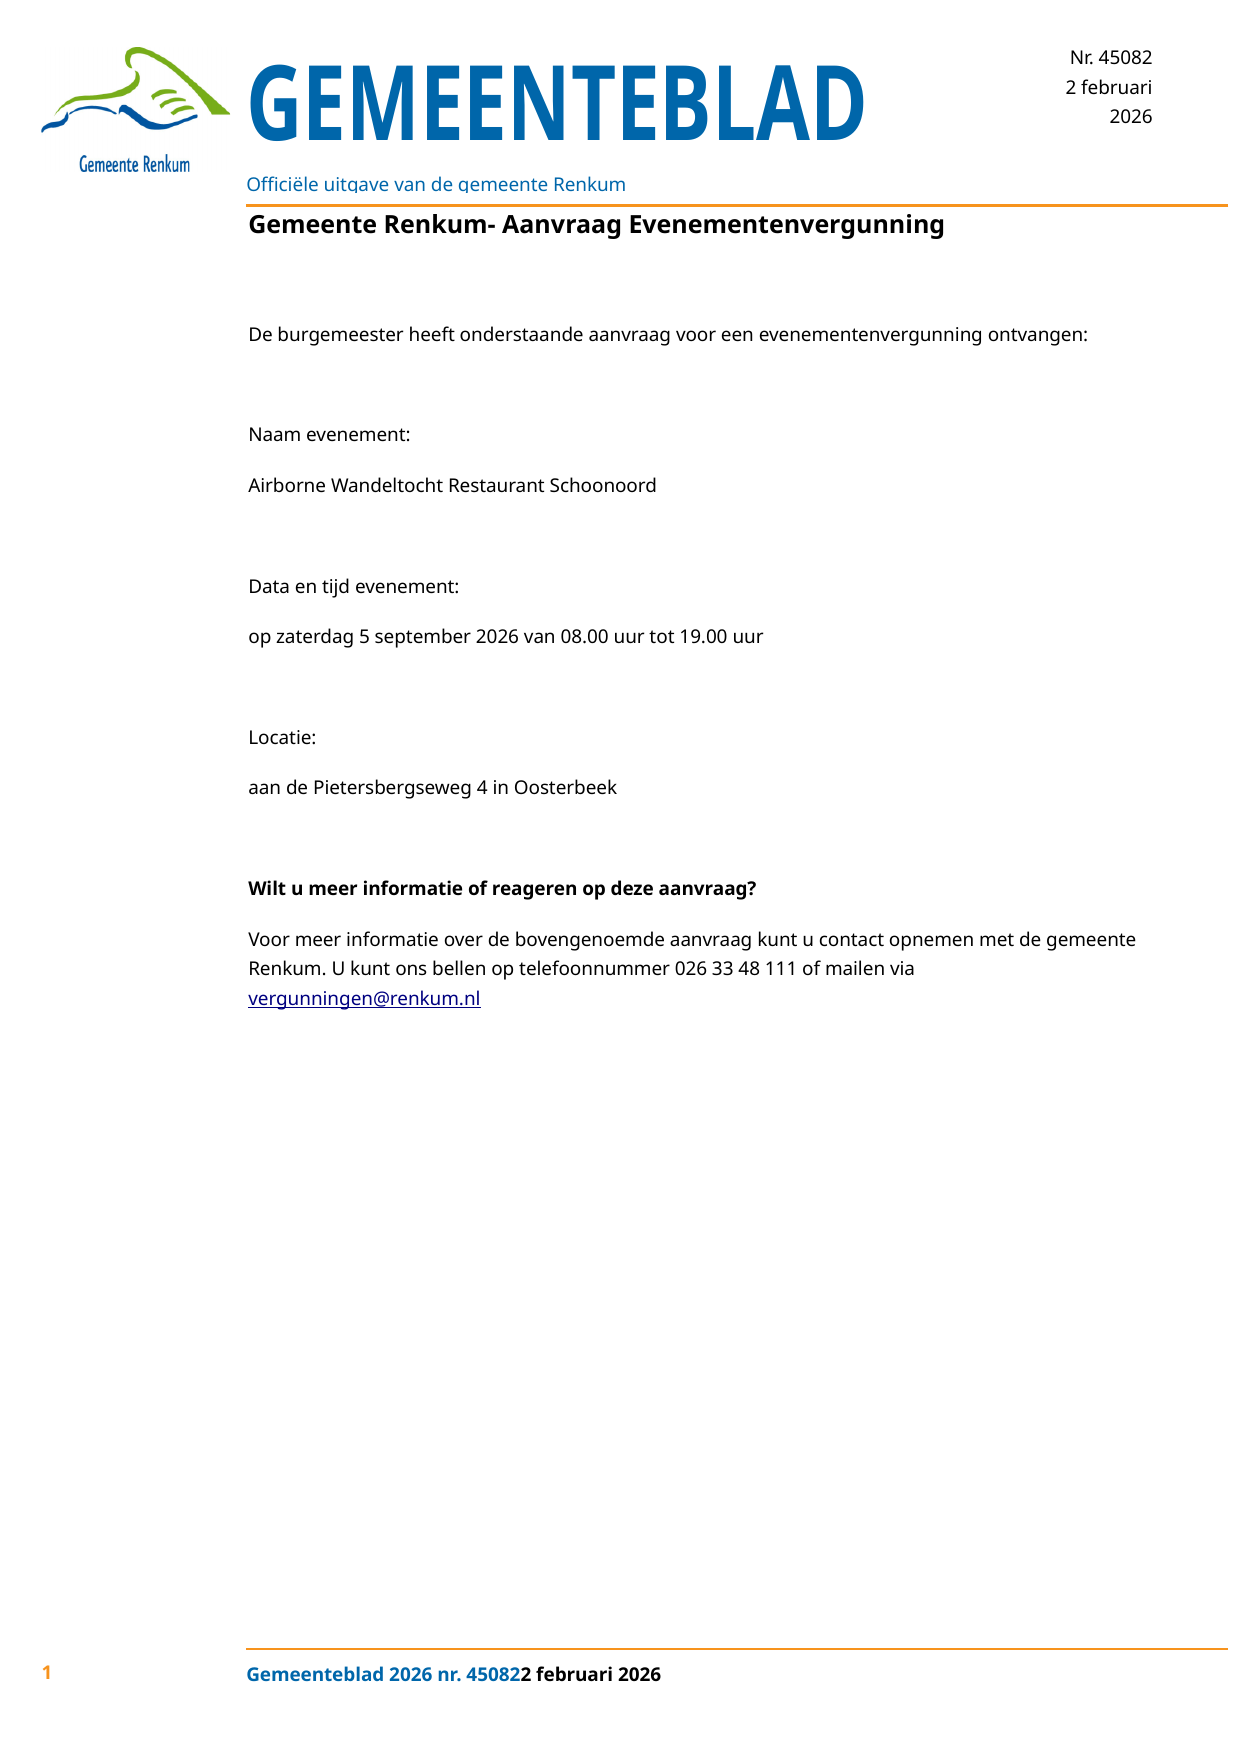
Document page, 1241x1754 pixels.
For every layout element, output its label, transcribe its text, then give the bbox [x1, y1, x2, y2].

text Data en tijd evenement: [248, 573, 1152, 598]
text Locatie: [248, 724, 1152, 750]
text Naam evenement: [248, 422, 1152, 447]
text Wilt u meer informatie of reageren op deze aanvraag? [248, 875, 1152, 901]
text aan de Pietersbergseweg 4 in Oosterbeek [248, 774, 1152, 800]
text De burgemeester heeft onderstaande aanvraag voor een evenementenvergunning ontvangen: [248, 321, 1152, 346]
text op zaterdag 5 september 2026 van 08.00 uur tot 19.00 uur [248, 623, 1152, 649]
picture [41, 47, 231, 172]
text Voor meer informatie over de bovengenoemde aanvraag kunt u contact opnemen met de gemeente Renkum. U kunt ons bellen op telefoonnummer 026 33 48 111 of mailen via vergunningen@renkum.nl [248, 926, 1152, 1011]
text Airborne Wandeltocht Restaurant Schoonoord [248, 472, 1152, 498]
text Gemeente Renkum- Aanvraag Evenementenvergunning [248, 207, 1152, 241]
